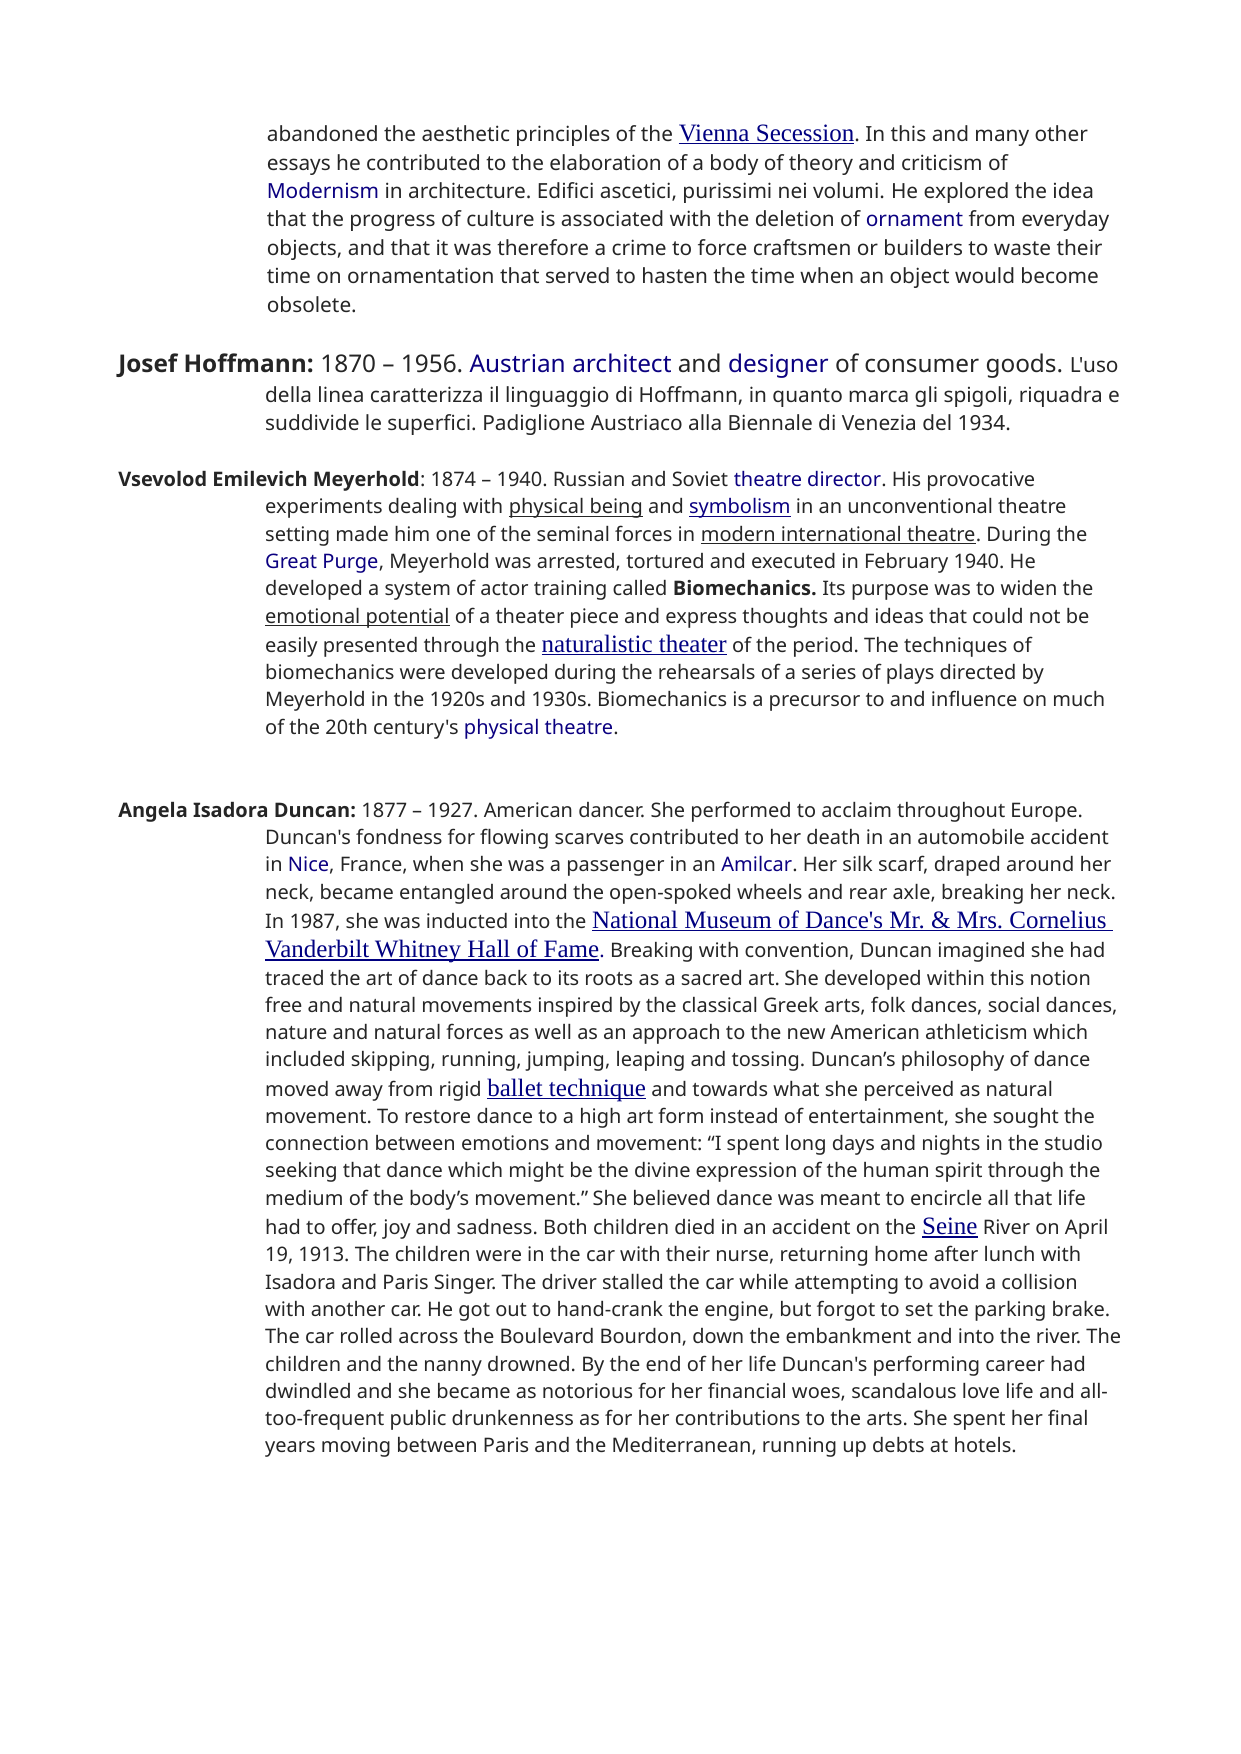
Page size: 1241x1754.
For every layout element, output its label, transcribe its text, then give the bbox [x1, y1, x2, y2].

text abandoned the aesthetic principles of the Vienna Secession. In this and many other essays he contributed to the elaboration of a body of theory and criticism of Modernism in architecture. Edifici ascetici, purissimi nei volumi. He explored the idea that the progress of culture is associated with the deletion of ornament from everyday objects, and that it was therefore a crime to force craftsmen or builders to waste their time on ornamentation that served to hasten the time when an object would become obsolete. [118, 118, 1122, 318]
text Vsevolod Emilevich Meyerhold: 1874 – 1940. Russian and Soviet theatre director. His provocative experiments dealing with physical being and symbolism in an unconventional theatre setting made him one of the seminal forces in modern international theatre. During the Great Purge, Meyerhold was arrested, tortured and executed in February 1940. He developed a system of actor training called Biomechanics. Its purpose was to widen the emotional potential of a theater piece and express thoughts and ideas that could not be easily presented through the naturalistic theater of the period. The techniques of biomechanics were developed during the rehearsals of a series of plays directed by Meyerhold in the 1920s and 1930s. Biomechanics is a precursor to and influence on much of the 20th century's physical theatre. [118, 465, 1122, 740]
text Josef Hoffmann: 1870 – 1956. Austrian architect and designer of consumer goods. L'uso della linea caratterizza il linguaggio di Hoffmann, in quanto marca gli spigoli, riquadra e suddivide le superfici. Padiglione Austriaco alla Biennale di Venezia del 1934. [118, 347, 1122, 437]
text Angela Isadora Duncan: 1877 – 1927. American dancer. She performed to acclaim throughout Europe. Duncan's fondness for flowing scarves contributed to her death in an automobile accident in Nice, France, when she was a passenger in an Amilcar. Her silk scarf, draped around her neck, became entangled around the open-spoked wheels and rear axle, breaking her neck. In 1987, she was inducted into the National Museum of Dance's Mr. & Mrs. Cornelius Vanderbilt Whitney Hall of Fame. Breaking with convention, Duncan imagined she had traced the art of dance back to its roots as a sacred art. She developed within this notion free and natural movements inspired by the classical Greek arts, folk dances, social dances, nature and natural forces as well as an approach to the new American athleticism which included skipping, running, jumping, leaping and tossing. Duncan’s philosophy of dance moved away from rigid ballet technique and towards what she perceived as natural movement. To restore dance to a high art form instead of entertainment, she sought the connection between emotions and movement: “I spent long days and nights in the studio seeking that dance which might be the divine expression of the human spirit through the medium of the body’s movement.” She believed dance was meant to encircle all that life had to offer, joy and sadness. Both children died in an accident on the Seine River on April 19, 1913. The children were in the car with their nurse, returning home after lunch with Isadora and Paris Singer. The driver stalled the car while attempting to avoid a collision with another car. He got out to hand-crank the engine, but forgot to set the parking brake. The car rolled across the Boulevard Bourdon, down the embankment and into the river. The children and the nanny drowned. By the end of her life Duncan's performing career had dwindled and she became as notorious for her financial woes, scandalous love life and all-too-frequent public drunkenness as for her contributions to the arts. She spent her final years moving between Paris and the Mediterranean, running up debts at hotels. [118, 796, 1122, 1459]
